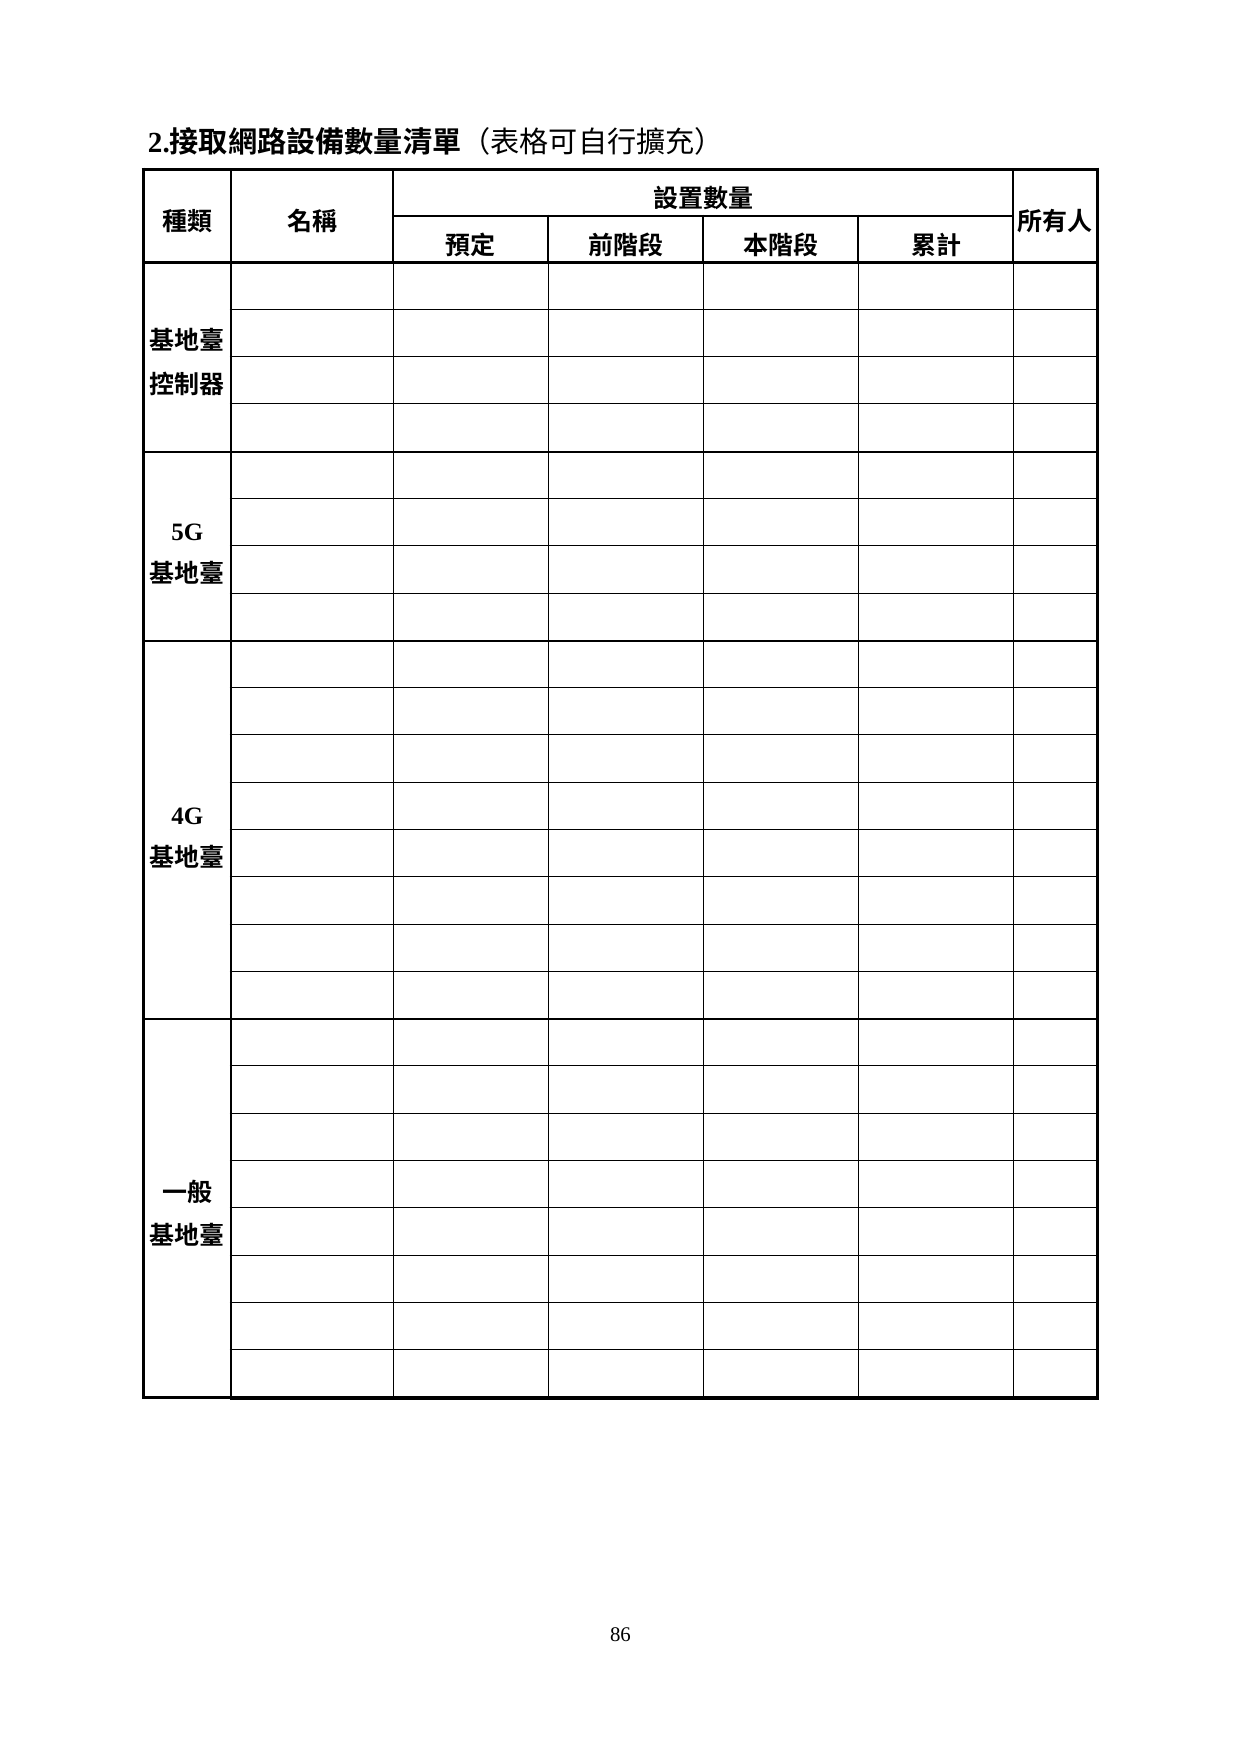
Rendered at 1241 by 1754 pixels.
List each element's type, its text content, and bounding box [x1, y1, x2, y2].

table_cell [704, 642, 858, 687]
table_cell [394, 1161, 548, 1207]
table_cell [549, 925, 703, 971]
table_cell [394, 642, 548, 687]
table_cell [394, 404, 548, 451]
table_cell [232, 1114, 393, 1160]
table_cell [549, 1161, 703, 1207]
table_cell [859, 1161, 1013, 1207]
table_cell [1014, 1066, 1096, 1113]
table_cell [1014, 1350, 1096, 1396]
table_cell [1014, 783, 1096, 829]
table_cell [1014, 499, 1096, 545]
table_cell [232, 783, 393, 829]
table_cell [1014, 1114, 1096, 1160]
table_cell [394, 877, 548, 923]
table_cell [704, 783, 858, 829]
table_cell [1014, 972, 1096, 1018]
table_cell [704, 546, 858, 592]
table_cell [1014, 310, 1096, 356]
table_cell [232, 925, 393, 971]
table_cell [394, 1256, 548, 1302]
table_header 名稱 [232, 171, 392, 261]
table_cell [549, 1208, 703, 1254]
table_cell [394, 925, 548, 971]
table_cell [232, 1020, 393, 1065]
table_cell [394, 264, 548, 309]
table_cell [704, 830, 858, 876]
table_cell [859, 453, 1013, 498]
table_cell [704, 357, 858, 403]
table_cell [394, 830, 548, 876]
table_cell [1014, 877, 1096, 923]
table_cell [232, 1161, 393, 1207]
table_cell [859, 830, 1013, 876]
table_cell [859, 735, 1013, 782]
table_cell [859, 877, 1013, 923]
table_cell [704, 404, 858, 451]
table_cell [549, 1114, 703, 1160]
table_cell [232, 1256, 393, 1302]
table_cell [232, 688, 393, 734]
table_cell [859, 594, 1013, 640]
table_cell [549, 546, 703, 592]
table_cell [549, 499, 703, 545]
table_cell [394, 735, 548, 782]
table_cell [549, 357, 703, 403]
table_cell [394, 310, 548, 356]
table_cell [232, 972, 393, 1018]
table_cell [394, 1303, 548, 1349]
table_cell [394, 783, 548, 829]
table_cell [859, 925, 1013, 971]
table_cell [232, 877, 393, 923]
table_cell [704, 688, 858, 734]
table_cell [549, 972, 703, 1018]
table_cell [859, 783, 1013, 829]
table_cell [704, 925, 858, 971]
table_cell [549, 877, 703, 923]
table_cell [1014, 642, 1096, 687]
table_cell [704, 453, 858, 498]
table_cell [704, 264, 858, 309]
table_cell [1014, 1020, 1096, 1065]
table_cell [549, 642, 703, 687]
table_cell 本階段 [704, 217, 857, 261]
table_cell [704, 1208, 858, 1254]
table_cell [549, 1066, 703, 1113]
table_cell [1014, 735, 1096, 782]
table_cell 前階段 [549, 217, 702, 261]
table_cell 基地臺 控制器 [145, 264, 230, 451]
table_cell [1014, 264, 1096, 309]
table_cell [394, 546, 548, 592]
table_cell [859, 499, 1013, 545]
table_cell [394, 1208, 548, 1254]
table_cell [232, 546, 393, 592]
text 2.接取網路設備數量清單（表格可自行擴充） [148, 118, 1092, 161]
table_cell [1014, 925, 1096, 971]
table_cell [859, 404, 1013, 451]
table_cell [704, 499, 858, 545]
table_header 設置數量 [394, 171, 1012, 214]
table_cell [232, 1303, 393, 1349]
table_cell [704, 594, 858, 640]
table_cell [704, 735, 858, 782]
table_cell [549, 1256, 703, 1302]
table_cell 累計 [859, 217, 1012, 261]
table_header 種類 [145, 171, 230, 261]
table_cell [704, 1256, 858, 1302]
table_header 所有人 [1014, 171, 1096, 261]
table_cell [549, 1020, 703, 1065]
table_cell [859, 357, 1013, 403]
table_cell [1014, 404, 1096, 451]
table_cell [1014, 453, 1096, 498]
table_cell [394, 1066, 548, 1113]
table_cell [1014, 1303, 1096, 1349]
table_cell [549, 453, 703, 498]
table_cell [1014, 688, 1096, 734]
table_cell [859, 688, 1013, 734]
table_cell [549, 310, 703, 356]
table_cell [859, 642, 1013, 687]
table_cell [1014, 1256, 1096, 1302]
table_cell [859, 1303, 1013, 1349]
table_cell [704, 877, 858, 923]
table_cell [1014, 830, 1096, 876]
table_cell [394, 594, 548, 640]
table_cell [859, 1114, 1013, 1160]
table_cell [232, 453, 393, 498]
table_cell [859, 1256, 1013, 1302]
table_cell [394, 1350, 548, 1396]
table_cell [1014, 546, 1096, 592]
table_cell [859, 972, 1013, 1018]
table_cell [704, 1303, 858, 1349]
table_cell [704, 310, 858, 356]
table_cell [549, 830, 703, 876]
table_cell [232, 830, 393, 876]
table_cell [394, 499, 548, 545]
table_cell [232, 264, 393, 309]
table_cell [704, 1114, 858, 1160]
table_cell [549, 688, 703, 734]
table_cell 5G 基地臺 [145, 453, 230, 640]
table_cell [549, 264, 703, 309]
table_cell [232, 1208, 393, 1254]
table_cell [394, 453, 548, 498]
table_cell [859, 1208, 1013, 1254]
table_cell [549, 735, 703, 782]
table_cell [549, 404, 703, 451]
table_cell [1014, 1208, 1096, 1254]
table_cell [1014, 357, 1096, 403]
table_cell [232, 310, 393, 356]
table_cell [704, 1020, 858, 1065]
table_cell [704, 1161, 858, 1207]
table_cell [394, 972, 548, 1018]
table_cell 4G 基地臺 [145, 642, 230, 1018]
table_cell [859, 264, 1013, 309]
table_cell 預定 [394, 217, 547, 261]
table_cell [859, 546, 1013, 592]
table_cell [704, 1350, 858, 1396]
table_cell [232, 499, 393, 545]
table_cell [232, 642, 393, 687]
table_cell 一般 基地臺 [145, 1020, 230, 1396]
table_cell [704, 972, 858, 1018]
table_cell [859, 1350, 1013, 1396]
table_cell [232, 594, 393, 640]
table_cell [232, 357, 393, 403]
table_cell [549, 783, 703, 829]
table_cell [1014, 594, 1096, 640]
table_cell [859, 1020, 1013, 1065]
table_cell [232, 1066, 393, 1113]
table_cell [394, 1114, 548, 1160]
table_cell [1014, 1161, 1096, 1207]
table_cell [549, 1350, 703, 1396]
table_cell [549, 594, 703, 640]
table_cell [394, 357, 548, 403]
table_cell [394, 1020, 548, 1065]
table_cell [232, 735, 393, 782]
table_cell [394, 688, 548, 734]
table_cell [232, 1350, 393, 1396]
table_cell [859, 1066, 1013, 1113]
table_cell [549, 1303, 703, 1349]
table_cell [704, 1066, 858, 1113]
table_cell [232, 404, 393, 451]
table_cell [859, 310, 1013, 356]
